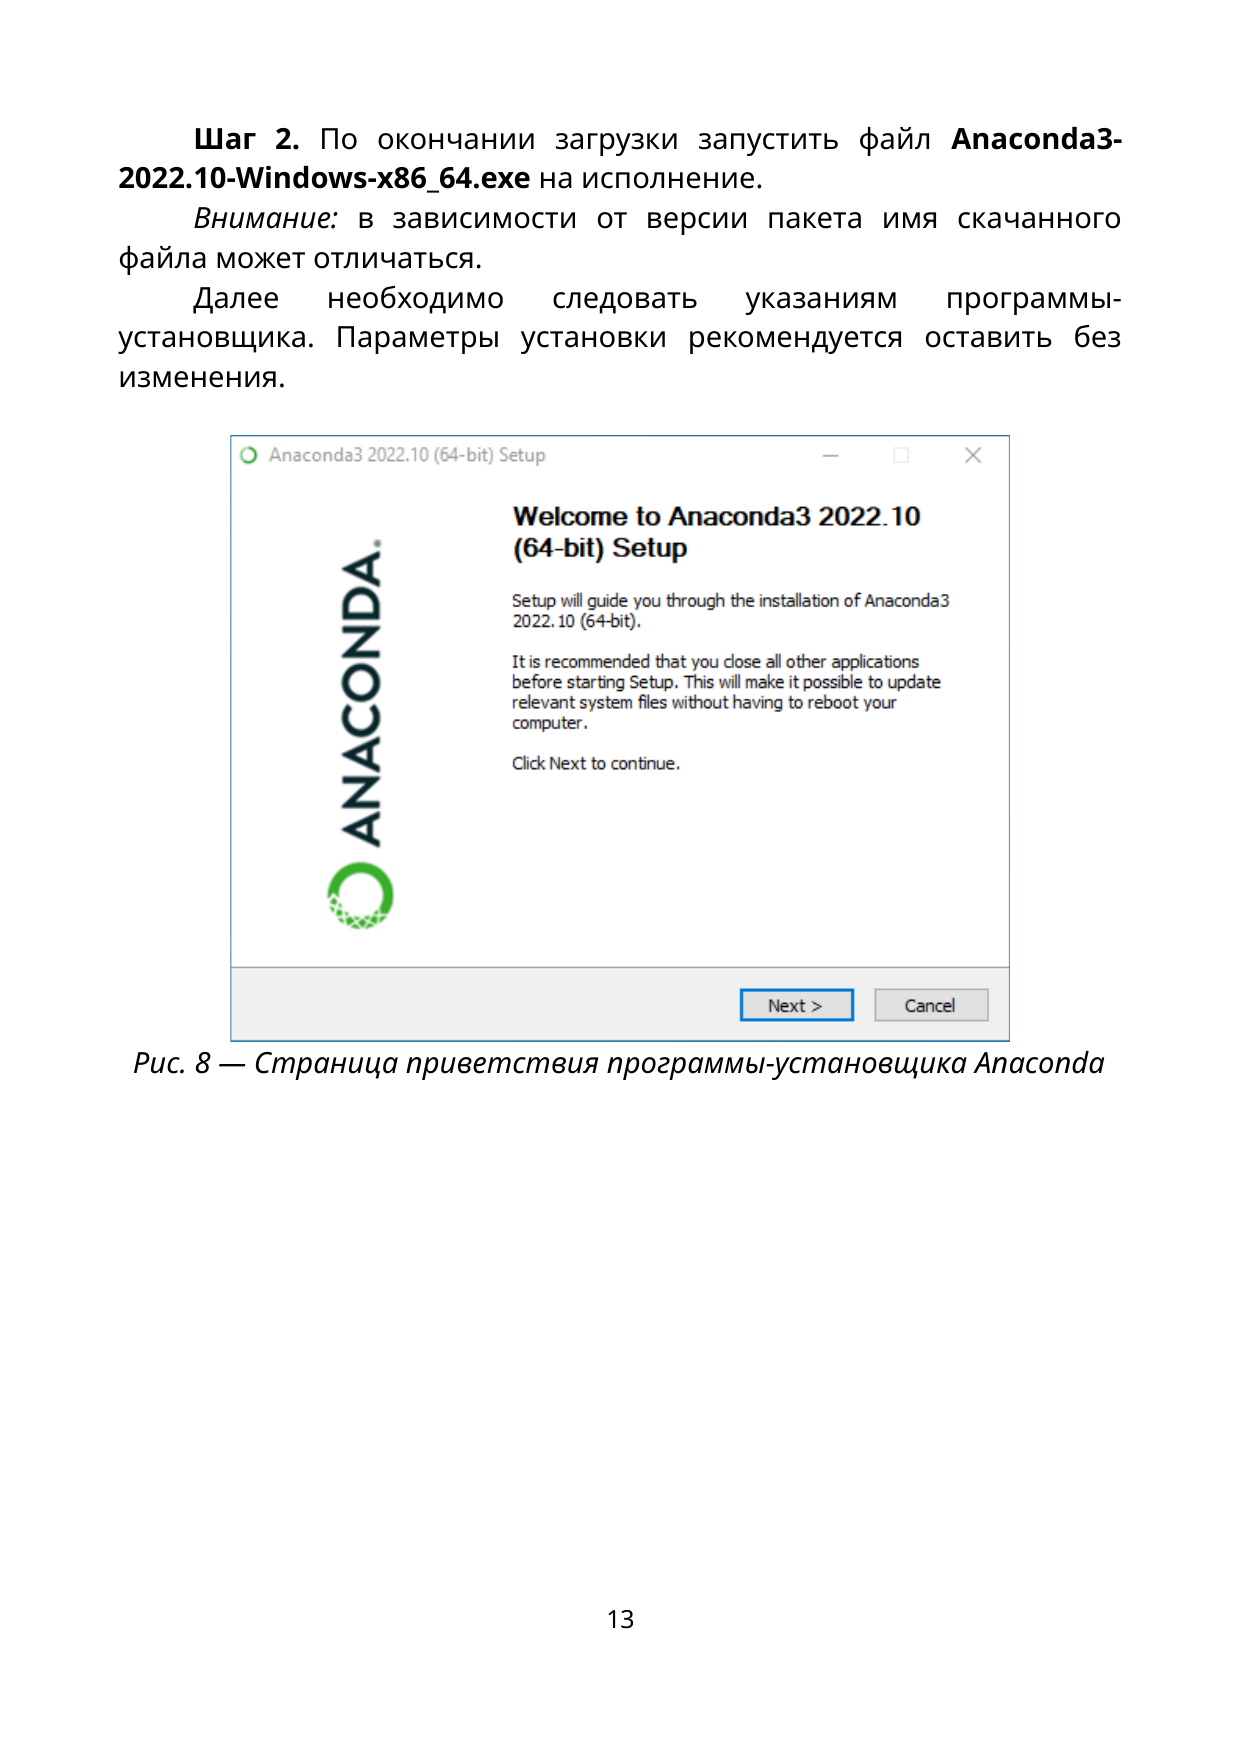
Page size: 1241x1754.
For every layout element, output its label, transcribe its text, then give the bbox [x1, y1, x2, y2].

picture [230, 435, 1010, 1042]
text Внимание: в зависимости от версии пакета имя скачанного файла может отличаться. [118, 197, 1122, 277]
text Рис. 8 — Страница приветствия программы-установщика Anaconda [118, 1042, 1122, 1082]
text Далее необходимо следовать указаниям программы-установщика. Параметры установки рекомендуется оставить без изменения. [118, 277, 1122, 396]
text Шаг 2. По окончании загрузки запустить файл Anaconda3-2022.10-Windows-x86_64.exe на исполнение. [118, 118, 1122, 197]
